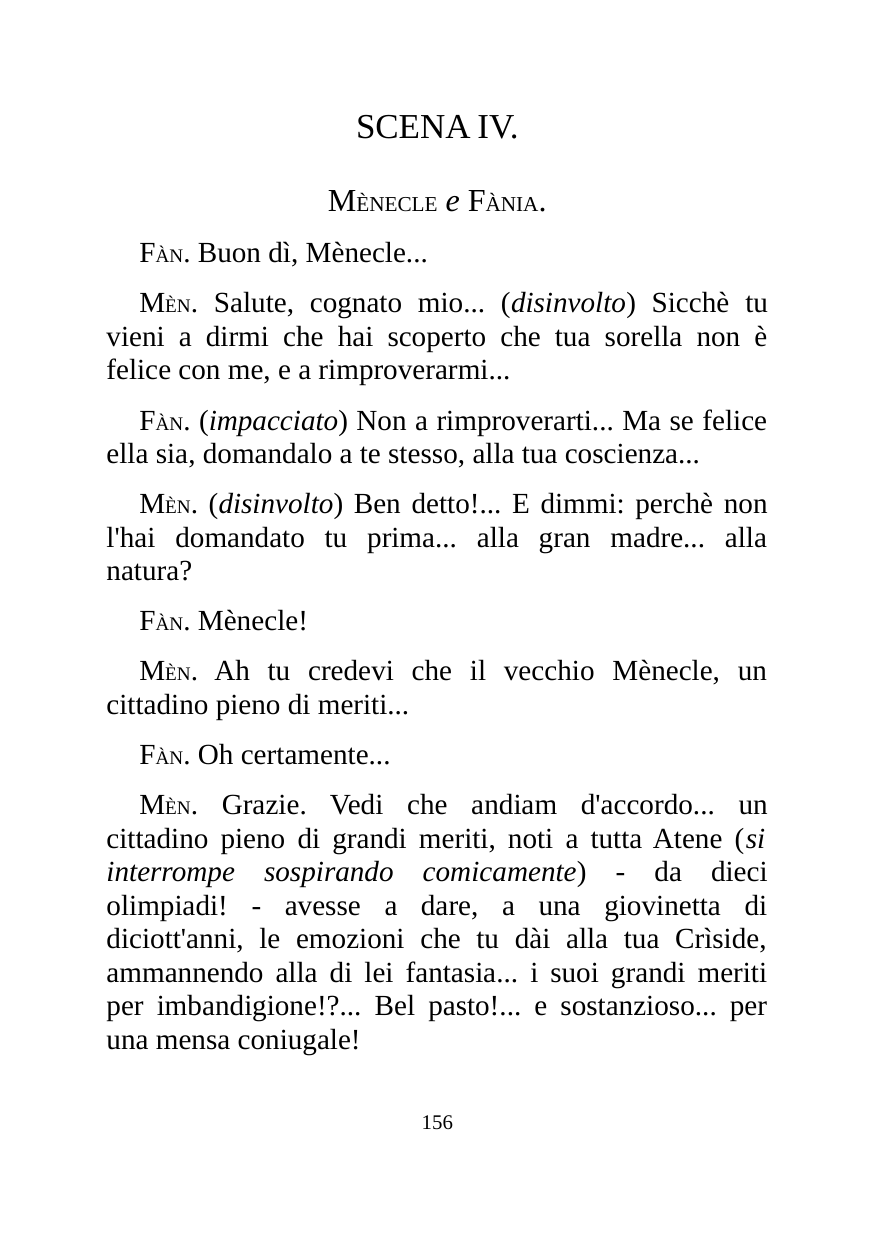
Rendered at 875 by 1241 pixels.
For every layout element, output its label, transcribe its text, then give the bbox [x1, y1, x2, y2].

text Mèn. Grazie. Vedi che andiam d'accordo... un cittadino pieno di grandi meriti, noti a tutta Atene (si interrompe sospirando comicamente) - da dieci olimpiadi! - avesse a dare, a una giovinetta di diciott'anni, le emozioni che tu dài alla tua Crìside, ammannendo alla di lei fantasia... i suoi grandi meriti per imbandigione!?... Bel pasto!... e sostanzioso... per una mensa coniugale! [106, 787, 768, 1056]
text Fàn. Mènecle! [106, 603, 768, 637]
text Mèn. (disinvolto) Ben detto!... E dimmi: perchè non l'hai domandato tu prima... alla gran madre... alla natura? [106, 486, 768, 587]
subtitle Mènecle e Fània. [106, 182, 768, 219]
text Mèn. Ah tu credevi che il vecchio Mènecle, un cittadino pieno di meriti... [106, 653, 768, 721]
text Fàn. Oh certamente... [106, 737, 768, 771]
text Fàn. (impacciato) Non a rimproverarti... Ma se felice ella sia, domandalo a te stesso, alla tua coscienza... [106, 403, 768, 470]
text Mèn. Salute, cognato mio... (disinvolto) Sicchè tu vieni a dirmi che hai scoperto che tua sorella non è felice con me, e a rimproverarmi... [106, 285, 768, 386]
subtitle SCENA IV. [106, 106, 768, 146]
text Fàn. Buon dì, Mènecle... [106, 235, 768, 269]
